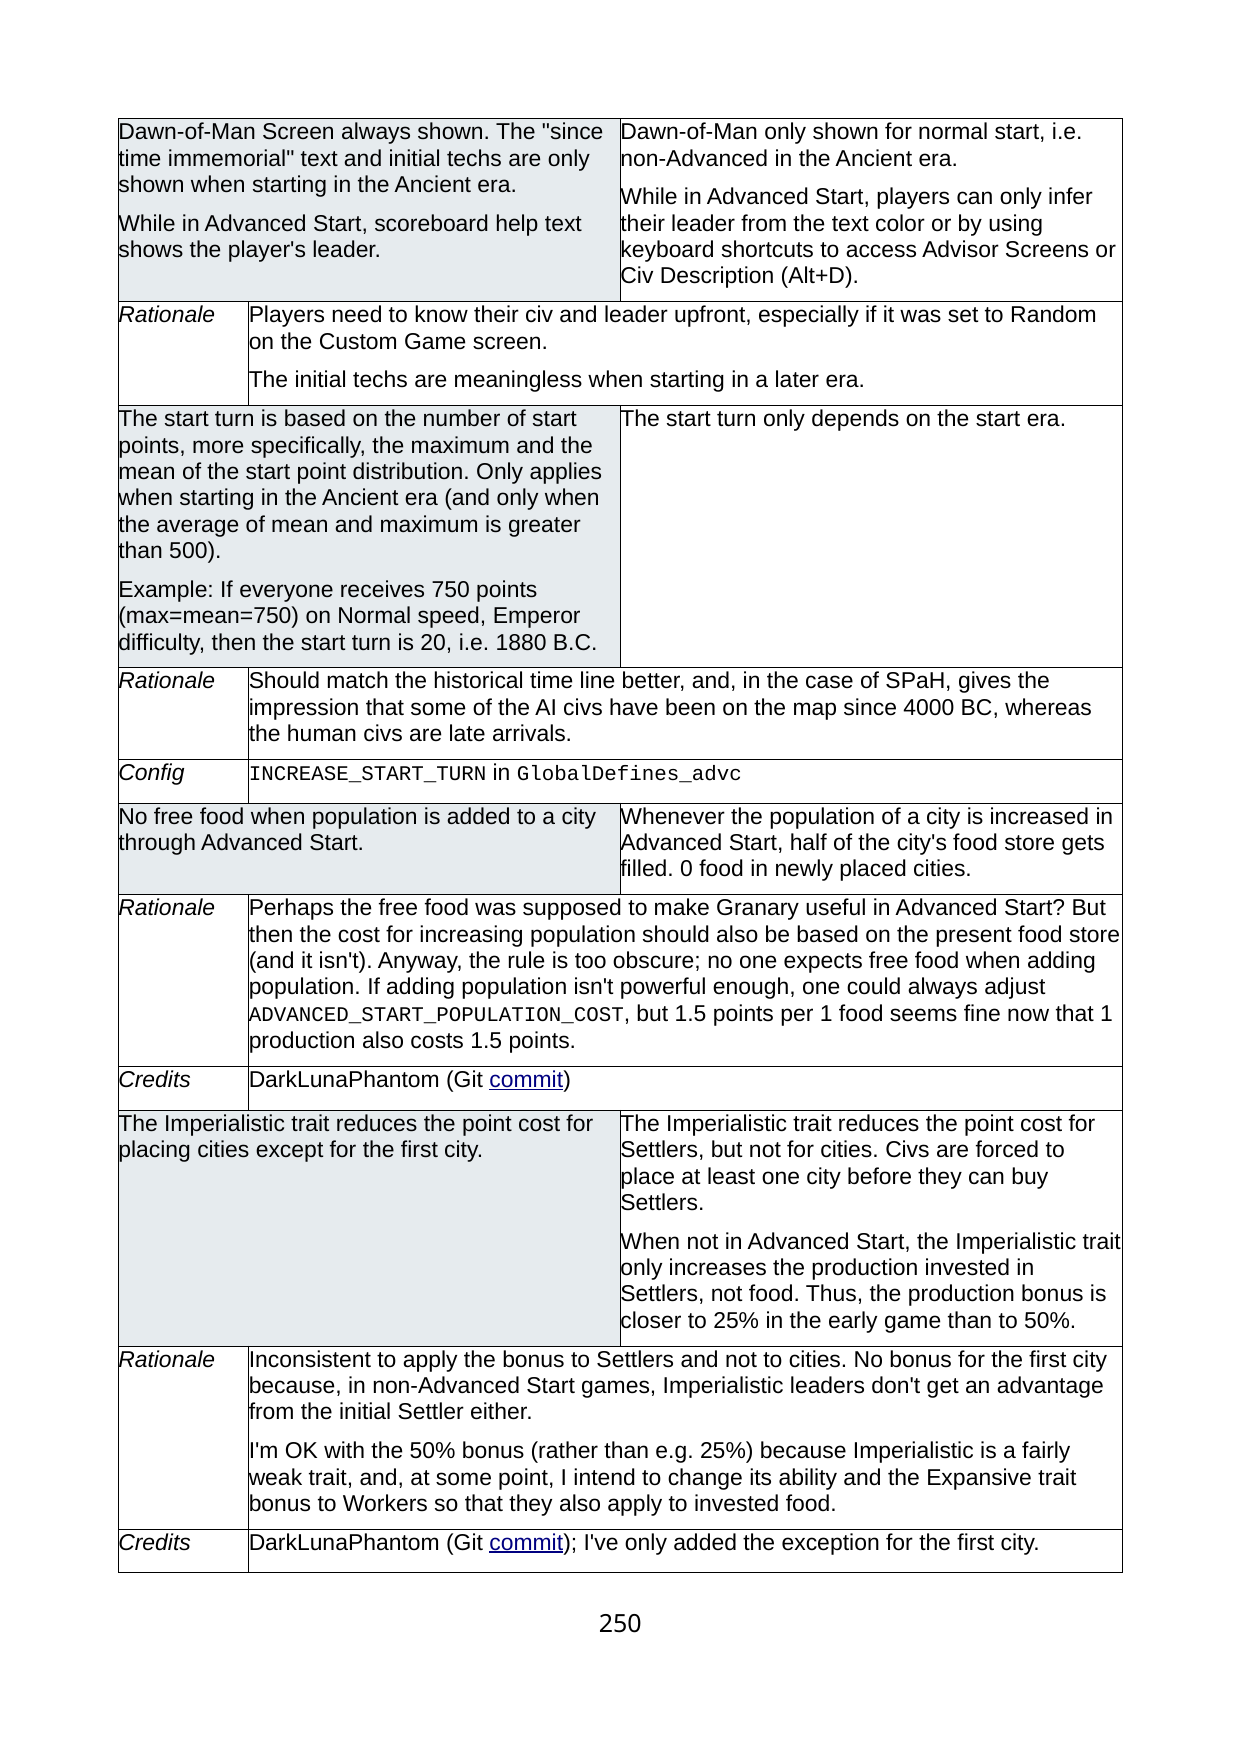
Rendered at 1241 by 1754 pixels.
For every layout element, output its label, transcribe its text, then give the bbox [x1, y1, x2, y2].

table_cell Players need to know their civ and leader upfront, especially if it was set to Random on the Custom Game screen. The initial techs are meaningless when starting in a later era. [249, 302, 1122, 405]
table_cell Rationale [119, 895, 248, 1066]
table_cell No free food when population is added to a city through Advanced Start. [119, 804, 620, 894]
table_cell Perhaps the free food was supposed to make Granary useful in Advanced Start? But then the cost for increasing population should also be based on the present food store (and it isn't). Anyway, the rule is too obscure; no one expects free food when adding population. If adding population isn't powerful enough, one could always adjust ADVANCED_START_POPULATION_COST, but 1.5 points per 1 food seems fine now that 1 production also costs 1.5 points. [249, 895, 1122, 1066]
table_cell Rationale [119, 302, 248, 405]
table_cell Credits [119, 1530, 248, 1572]
table_cell Dawn-of-Man Screen always shown. The "since time immemorial" text and initial techs are only shown when starting in the Ancient era. While in Advanced Start, scoreboard help text shows the player's leader. [119, 119, 620, 301]
table_cell The start turn only depends on the start era. [621, 406, 1122, 667]
table_cell DarkLunaPhantom (Git commit); I've only added the exception for the first city. [249, 1530, 1122, 1572]
table_cell Whenever the population of a city is increased in Advanced Start, half of the city's food store gets filled. 0 food in newly placed cities. [621, 804, 1122, 894]
table_cell Rationale [119, 1347, 248, 1528]
table_cell INCREASE_START_TURN in GlobalDefines_advc [249, 760, 1122, 802]
table_cell The start turn is based on the number of start points, more specifically, the maximum and the mean of the start point distribution. Only applies when starting in the Ancient era (and only when the average of mean and maximum is greater than 500). Example: If everyone receives 750 points (max=mean=750) on Normal speed, Emperor difficulty, then the start turn is 20, i.e. 1880 B.C. [119, 406, 620, 667]
table_cell Credits [119, 1067, 248, 1110]
table_cell Inconsistent to apply the bonus to Settlers and not to cities. No bonus for the first city because, in non-Advanced Start games, Imperialistic leaders don't get an advantage from the initial Settler either. I'm OK with the 50% bonus (rather than e.g. 25%) because Imperialistic is a fairly weak trait, and, at some point, I intend to change its ability and the Expansive trait bonus to Workers so that they also apply to invested food. [249, 1347, 1122, 1528]
table_cell Config [119, 760, 248, 802]
table_cell Rationale [119, 668, 248, 759]
table_cell The Imperialistic trait reduces the point cost for placing cities except for the first city. [119, 1111, 620, 1346]
table_cell Dawn-of-Man only shown for normal start, i.e. non-Advanced in the Ancient era. While in Advanced Start, players can only infer their leader from the text color or by using keyboard shortcuts to access Advisor Screens or Civ Description (Alt+D). [621, 119, 1122, 301]
table_cell DarkLunaPhantom (Git commit) [249, 1067, 1122, 1110]
table_cell Should match the historical time line better, and, in the case of SPaH, gives the impression that some of the AI civs have been on the map since 4000 BC, whereas the human civs are late arrivals. [249, 668, 1122, 759]
table_cell The Imperialistic trait reduces the point cost for Settlers, but not for cities. Civs are forced to place at least one city before they can buy Settlers. When not in Advanced Start, the Imperialistic trait only increases the production invested in Settlers, not food. Thus, the production bonus is closer to 25% in the early game than to 50%. [621, 1111, 1122, 1346]
